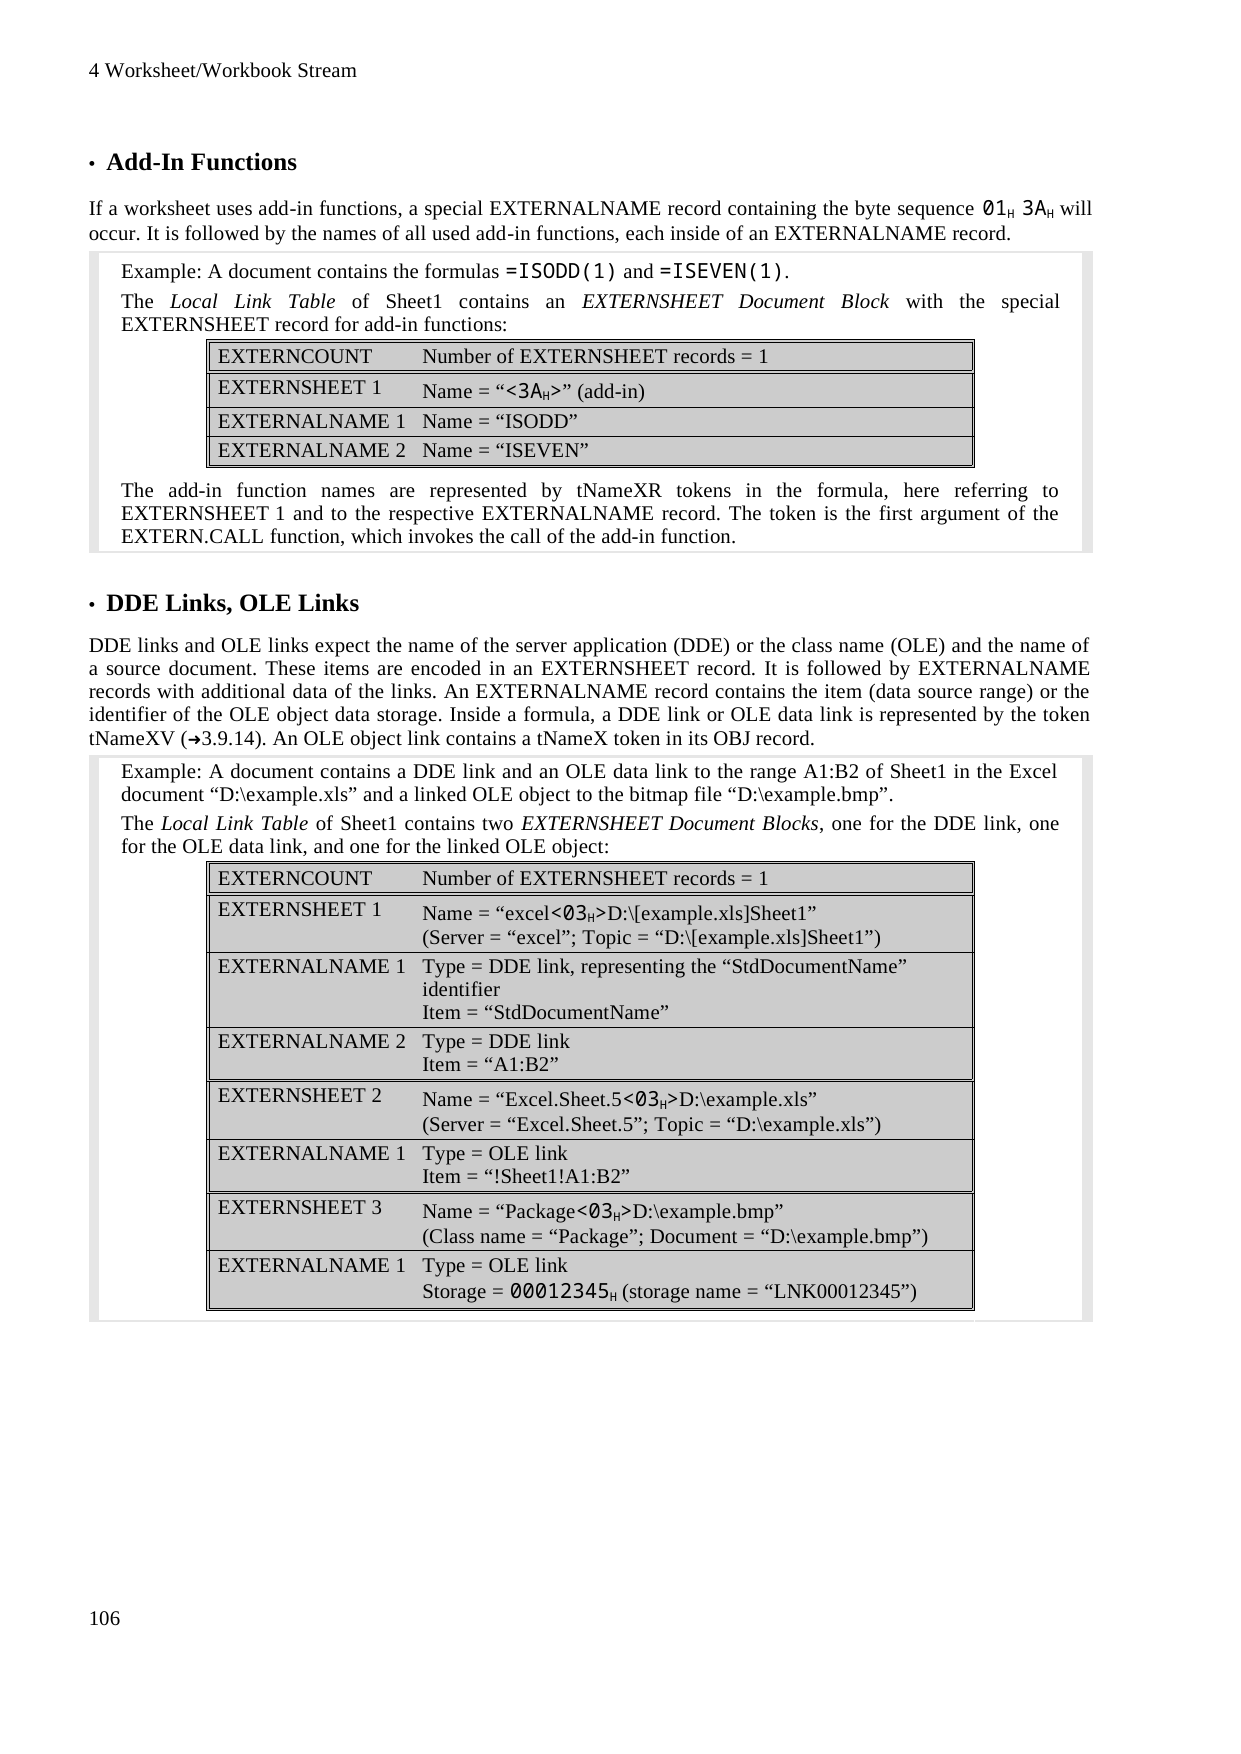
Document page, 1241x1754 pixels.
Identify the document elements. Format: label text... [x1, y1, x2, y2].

table_cell [99, 467, 118, 551]
table_cell [118, 952, 206, 1027]
table_header [1063, 758, 1082, 861]
table_cell [1063, 952, 1082, 1027]
table_cell EXTERNCOUNT [210, 343, 413, 370]
table_cell [975, 1310, 1063, 1320]
table_cell [118, 861, 206, 895]
table_cell [1063, 467, 1082, 551]
table_cell [1063, 436, 1082, 467]
table_cell EXTERNALNAME 1 [210, 408, 413, 436]
table_cell [975, 339, 1063, 373]
table_cell [99, 1081, 118, 1139]
table_cell [975, 407, 1063, 436]
table_cell [1063, 1139, 1082, 1193]
table_cell Type = OLE link Item = “!Sheet1!A1:B2” [413, 1140, 972, 1191]
table_cell [118, 339, 206, 373]
table_cell [99, 1139, 118, 1193]
table_cell [99, 1027, 118, 1081]
table_header [1063, 253, 1082, 339]
list DDE Links, OLE Links [88, 588, 1093, 617]
table_cell Name = “excel<03H>D:\[example.xls]Sheet1” (Server = “excel”; Topic = “D:\[example.xls]Sheet1”) [413, 896, 972, 952]
table_cell [99, 861, 118, 895]
table_cell [975, 861, 1063, 895]
table_cell [118, 436, 206, 467]
table_cell EXTERNALNAME 2 [210, 437, 413, 465]
table_cell [99, 1193, 118, 1251]
table_cell EXTERNSHEET 1 [210, 896, 413, 952]
table_cell [99, 952, 118, 1027]
table_cell Type = DDE link, representing the “StdDocumentName” identifier Item = “StdDocumentName” [413, 953, 972, 1027]
table_cell [118, 407, 206, 436]
table_header Example: A document contains a DDE link and an OLE data link to the range A1:B2 of Sheet1 in the Excel document “D:\example.xls” and a linked OLE object to the bitmap file “D:\example.bmp”. The Local Link Table of Sheet1 contains two EXTERNSHEET Document Blocks, one for the DDE link, one for the OLE data link, and one for the linked OLE object: [118, 758, 1063, 861]
table_cell [975, 1139, 1063, 1193]
table_cell [975, 1027, 1063, 1081]
table_cell [975, 1251, 1063, 1310]
table_cell [1063, 1193, 1082, 1251]
table_cell [118, 1310, 206, 1320]
table_cell Name = “ISODD” [413, 408, 972, 436]
table_cell Name = “Package<03H>D:\example.bmp” (Class name = “Package”; Document = “D:\example.bmp”) [413, 1194, 972, 1250]
table_cell [413, 1311, 974, 1320]
table_cell EXTERNSHEET 3 [210, 1194, 413, 1250]
table_cell [975, 895, 1063, 952]
table_cell [118, 895, 206, 952]
table_header [99, 758, 118, 861]
table_cell EXTERNCOUNT [210, 864, 413, 892]
table_cell [975, 1193, 1063, 1251]
table_cell [975, 1081, 1063, 1139]
table_cell EXTERNALNAME 1 [210, 1251, 413, 1308]
table_cell [118, 1251, 206, 1310]
table_cell Name = “ISEVEN” [413, 437, 972, 465]
table_cell [1063, 861, 1082, 895]
table_cell Number of EXTERNSHEET records = 1 [413, 343, 972, 370]
table_cell [1063, 1310, 1082, 1320]
table_cell [99, 1251, 118, 1310]
table_header Example: A document contains the formulas =ISODD(1) and =ISEVEN(1). The Local Link Table of Sheet1 contains an EXTERNSHEET Document Block with the special EXTERNSHEET record for add-in functions: [118, 253, 1063, 339]
table_cell [975, 952, 1063, 1027]
table_cell [1063, 895, 1082, 952]
table_cell [99, 895, 118, 952]
table_cell [975, 436, 1063, 467]
list Add‑In Functions [88, 148, 1093, 176]
table_cell EXTERNSHEET 1 [210, 374, 413, 407]
table_cell [206, 1311, 413, 1320]
table_cell [1063, 339, 1082, 373]
text If a worksheet uses add‑in functions, a special EXTERNALNAME record containing the byte sequence 01H 3AH will occur. It is followed by the names of all used add‑in functions, each inside of an EXTERNALNAME record. [88, 193, 1093, 245]
table_cell [1063, 1027, 1082, 1081]
table_cell [118, 373, 206, 407]
table_cell Number of EXTERNSHEET records = 1 [413, 864, 972, 892]
table_cell [1063, 1081, 1082, 1139]
table_cell [1063, 407, 1082, 436]
table_cell [118, 1081, 206, 1139]
table_cell [118, 1027, 206, 1081]
table_cell [99, 436, 118, 467]
table_cell EXTERNALNAME 2 [210, 1028, 413, 1079]
table_cell Name = “<3AH>” (add‑in) [413, 374, 972, 407]
table_cell [99, 373, 118, 407]
table_cell EXTERNALNAME 1 [210, 953, 413, 1027]
table_cell [975, 373, 1063, 407]
table_cell EXTERNSHEET 2 [210, 1082, 413, 1139]
table_cell [118, 1139, 206, 1193]
table_cell EXTERNALNAME 1 [210, 1140, 413, 1191]
table_cell [99, 407, 118, 436]
text DDE links and OLE links expect the name of the server application (DDE) or the class name (OLE) and the name of a source document. These items are encoded in an EXTERNSHEET record. It is followed by EXTERNALNAME records with additional data of the links. An EXTERNALNAME record contains the item (data source range) or the identifier of the OLE object data storage. Inside a formula, a DDE link or OLE data link is represented by the token tNameXV (➜3.9.14). An OLE object link contains a tNameX token in its OBJ record. [88, 634, 1093, 749]
table_header [99, 253, 118, 339]
table_cell [1063, 373, 1082, 407]
table_cell Type = DDE link Item = “A1:B2” [413, 1028, 972, 1079]
table_cell Name = “Excel.Sheet.5<03H>D:\example.xls” (Server = “Excel.Sheet.5”; Topic = “D:\example.xls”) [413, 1082, 972, 1139]
table_cell [99, 1310, 118, 1320]
table_cell Type = OLE link Storage = 00012345H (storage name = “LNK00012345”) [413, 1251, 972, 1308]
table_cell [1063, 1251, 1082, 1310]
table_cell The add-in function names are represented by tNameXR tokens in the formula, here referring to EXTERNSHEET 1 and to the respective EXTERNALNAME record. The token is the first argument of the EXTERN.CALL function, which invokes the call of the add-in function. [118, 467, 1063, 551]
table_cell [118, 1193, 206, 1251]
table_cell [99, 339, 118, 373]
